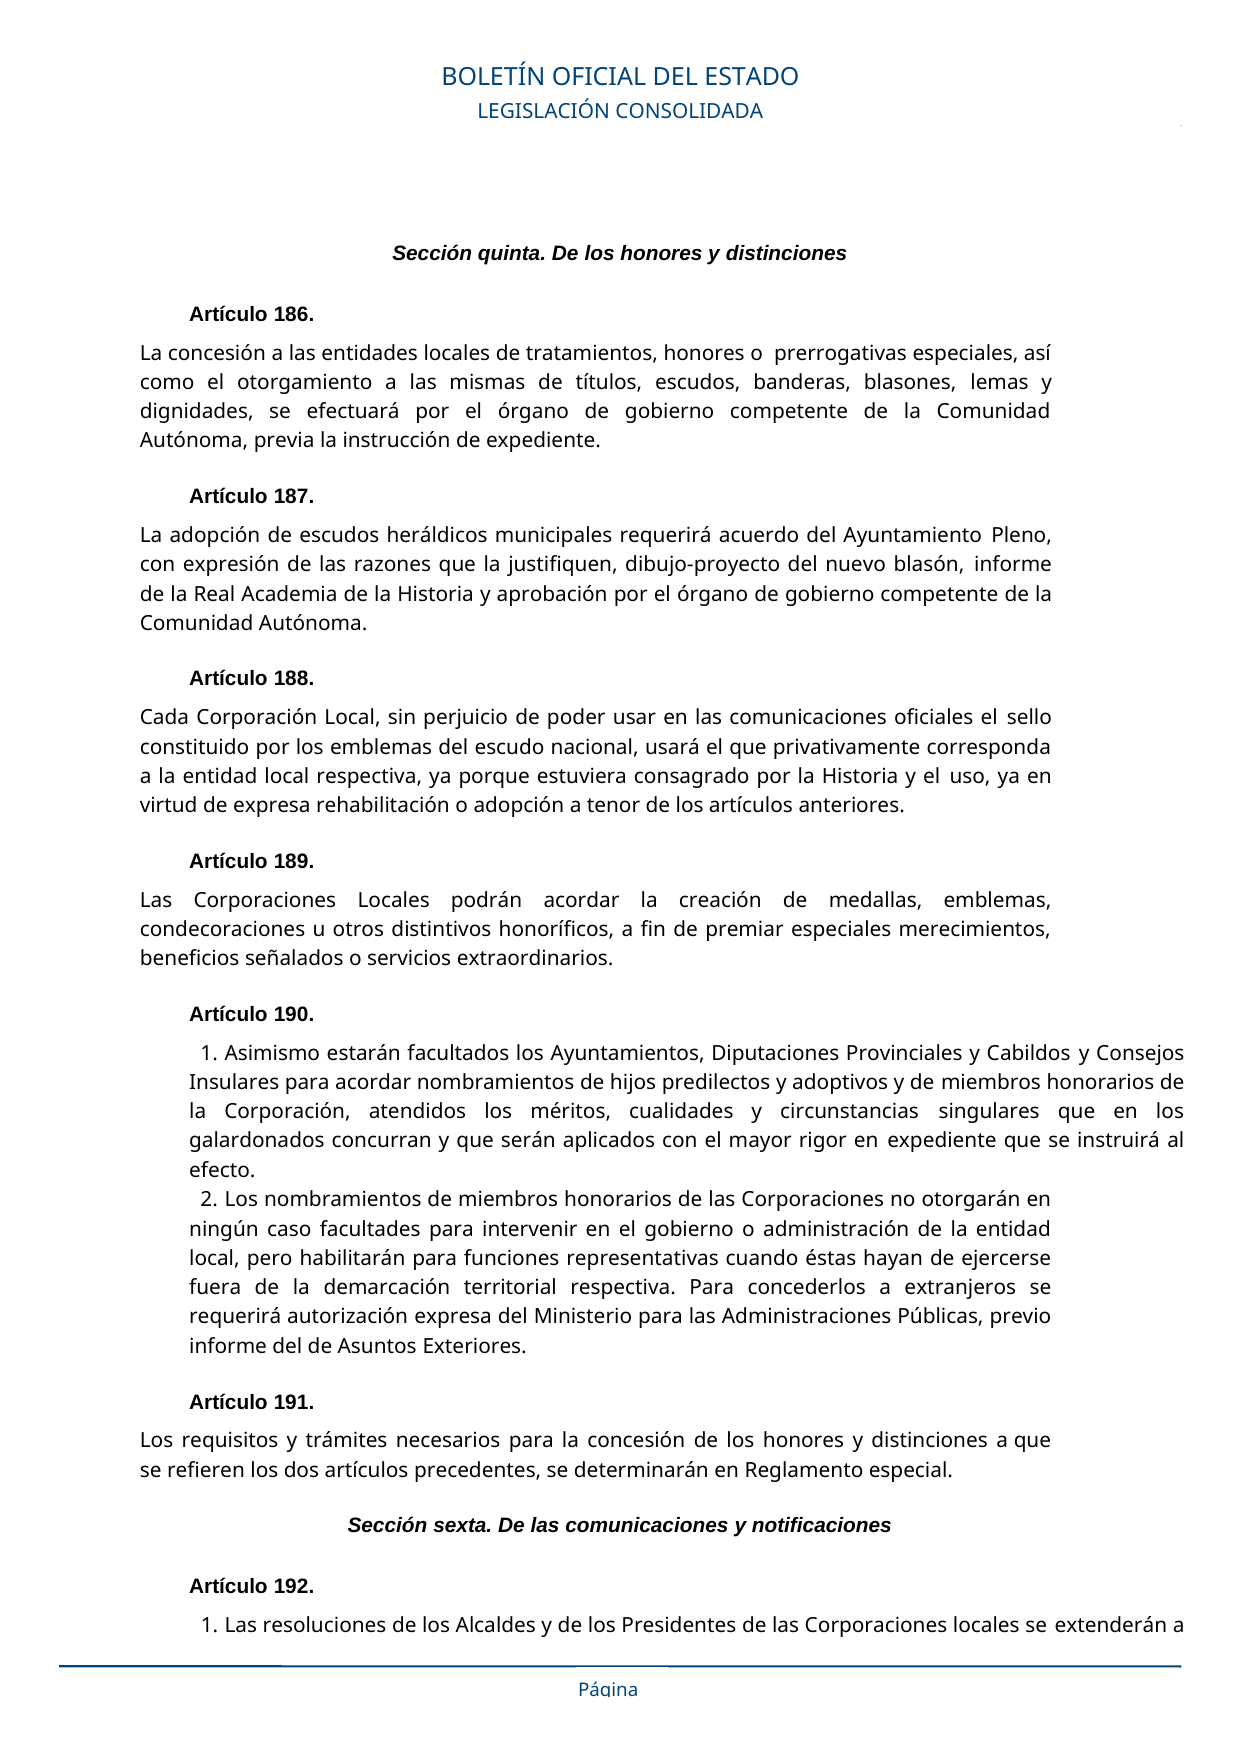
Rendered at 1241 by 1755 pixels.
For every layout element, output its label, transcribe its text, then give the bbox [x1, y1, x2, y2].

subtitle Artículo 186. [189, 302, 1184, 326]
text Sección sexta. De las comunicaciones y notificaciones [224, 1513, 1017, 1537]
list Las resoluciones de los Alcaldes y de los Presidentes de las Corporaciones locales se extenderán a [165, 1610, 1184, 1638]
text La concesión a las entidades locales de tratamientos, honores o prerrogativas especiales, así como el otorgamiento a las mismas de títulos, escudos, banderas, blasones, lemas y dignidades, se efectuará por el órgano de gobierno competente de la Comunidad Autónoma, previa la instrucción de expediente. [139, 338, 1052, 454]
list Los nombramientos de miembros honorarios de las Corporaciones no otorgarán en ningún caso facultades para intervenir en el gobierno o administración de la entidad local, pero habilitarán para funciones representativas cuando éstas hayan de ejercerse fuera de la demarcación territorial respectiva. Para concederlos a extranjeros se requerirá autorización expresa del Ministerio para las Administraciones Públicas, previo informe del de Asuntos Exteriores. [165, 1184, 1052, 1359]
text Los requisitos y trámites necesarios para la concesión de los honores y distinciones a que se refieren los dos artículos precedentes, se determinarán en Reglamento especial. [139, 1426, 1052, 1483]
list Asimismo estarán facultados los Ayuntamientos, Diputaciones Provinciales y Cabildos y Consejos Insulares para acordar nombramientos de hijos predilectos y adoptivos y de miembros honorarios de la Corporación, atendidos los méritos, cualidades y circunstancias singulares que en los galardonados concurran y que serán aplicados con el mayor rigor en expediente que se instruirá al efecto. [165, 1038, 1184, 1183]
subtitle Artículo 190. [189, 1002, 1184, 1026]
subtitle Artículo 188. [189, 666, 1184, 690]
text Sección quinta. De los honores y distinciones [224, 241, 1017, 265]
text Cada Corporación Local, sin perjuicio de poder usar en las comunicaciones oficiales el sello constituido por los emblemas del escudo nacional, usará el que privativamente corresponda a la entidad local respectiva, ya porque estuviera consagrado por la Historia y el uso, ya en virtud de expresa rehabilitación o adopción a tenor de los artículos anteriores. [139, 702, 1052, 819]
text Las Corporaciones Locales podrán acordar la creación de medallas, emblemas, condecoraciones u otros distintivos honoríficos, a fin de premiar especiales merecimientos, beneficios señalados o servicios extraordinarios. [139, 885, 1052, 972]
subtitle Artículo 187. [189, 484, 1184, 508]
subtitle Artículo 192. [189, 1573, 1184, 1597]
subtitle Artículo 189. [189, 849, 1184, 873]
text La adopción de escudos heráldicos municipales requerirá acuerdo del Ayuntamiento Pleno, con expresión de las razones que la justifiquen, dibujo-proyecto del nuevo blasón, informe de la Real Academia de la Historia y aprobación por el órgano de gobierno competente de la Comunidad Autónoma. [139, 520, 1052, 636]
subtitle Artículo 191. [189, 1389, 1184, 1413]
